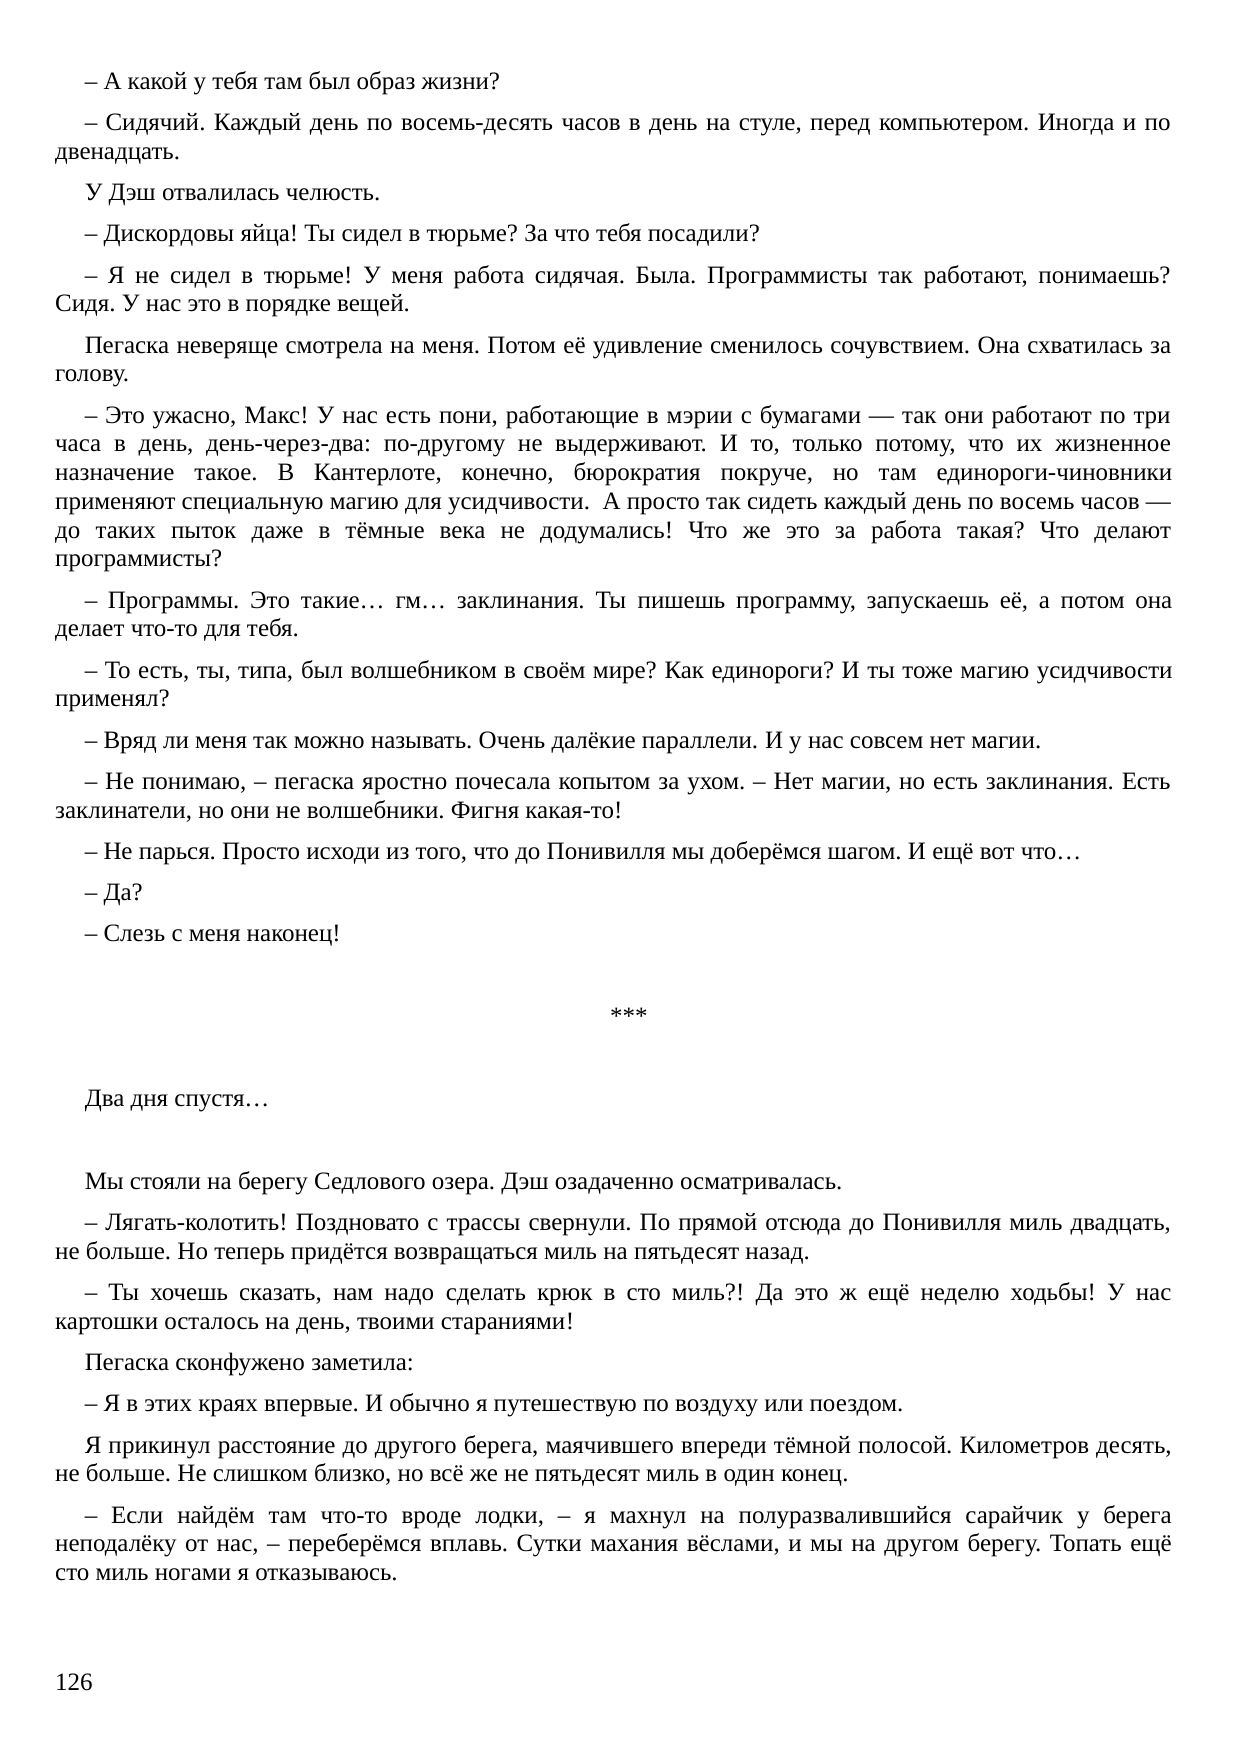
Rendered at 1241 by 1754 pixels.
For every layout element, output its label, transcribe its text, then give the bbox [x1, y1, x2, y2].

text – Я в этих краях впервые. И обычно я путешествую по воздуху или поездом. [55, 1388, 1173, 1417]
text – Это ужасно, Макс! У нас есть пони, работающие в мэрии с бумагами — так они работают по три часа в день, день-через-два: по-другому не выдерживают. И то, только потому, что их жизненное назначение такое. В Кантерлоте, конечно, бюрократия покруче, но там единороги-чиновники применяют специальную магию для усидчивости. А просто так сидеть каждый день по восемь часов — до таких пыток даже в тёмные века не додумались! Что же это за работа такая? Что делают программисты? [55, 400, 1173, 572]
text *** [55, 1001, 1173, 1030]
text – А какой у тебя там был образ жизни? [55, 66, 1173, 95]
text – Я не сидел в тюрьме! У меня работа сидячая. Была. Программисты так работают, понимаешь? Сидя. У нас это в порядке вещей. [55, 260, 1173, 317]
text У Дэш отвалилась челюсть. [55, 177, 1173, 206]
text Мы стояли на берегу Седлового озера. Дэш озадаченно осматривалась. [55, 1166, 1173, 1195]
text – Программы. Это такие… гм… заклинания. Ты пишешь программу, запускаешь её, а потом она делает что-то для тебя. [55, 585, 1173, 642]
text – Вряд ли меня так можно называть. Очень далёкие параллели. И у нас совсем нет магии. [55, 725, 1173, 753]
text – То есть, ты, типа, был волшебником в своём мире? Как единороги? И ты тоже магию усидчивости применял? [55, 655, 1173, 712]
text Два дня спустя… [55, 1083, 1173, 1112]
text – Лягать-колотить! Поздновато с трассы свернули. По прямой отсюда до Понивилля миль двадцать, не больше. Но теперь придётся возвращаться миль на пятьдесят назад. [55, 1207, 1173, 1265]
text – Если найдём там что-то вроде лодки, – я махнул на полуразвалившийся сарайчик у берега неподалёку от нас, – переберёмся вплавь. Сутки махания вёслами, и мы на другом берегу. Топать ещё сто миль ногами я отказываюсь. [55, 1500, 1173, 1586]
text – Не понимаю, – пегаска яростно почесала копытом за ухом. – Нет магии, но есть заклинания. Есть заклинатели, но они не волшебники. Фигня какая-то! [55, 766, 1173, 823]
text Пегаска неверяще смотрела на меня. Потом её удивление сменилось сочувствием. Она схватилась за голову. [55, 330, 1173, 387]
text Я прикинул расстояние до другого берега, маячившего впереди тёмной полосой. Километров десять, не больше. Не слишком близко, но всё же не пятьдесят миль в один конец. [55, 1430, 1173, 1487]
text – Да? [55, 877, 1173, 906]
text – Слезь с меня наконец! [55, 918, 1173, 947]
text – Дискордовы яйца! Ты сидел в тюрьме? За что тебя посадили? [55, 218, 1173, 247]
text Пегаска сконфужено заметила: [55, 1347, 1173, 1376]
text – Не парься. Просто исходи из того, что до Понивилля мы доберёмся шагом. И ещё вот что… [55, 836, 1173, 865]
text – Ты хочешь сказать, нам надо сделать крюк в сто миль?! Да это ж ещё неделю ходьбы! У нас картошки осталось на день, твоими стараниями! [55, 1277, 1173, 1335]
text – Сидячий. Каждый день по восемь-десять часов в день на стуле, перед компьютером. Иногда и по двенадцать. [55, 107, 1173, 165]
